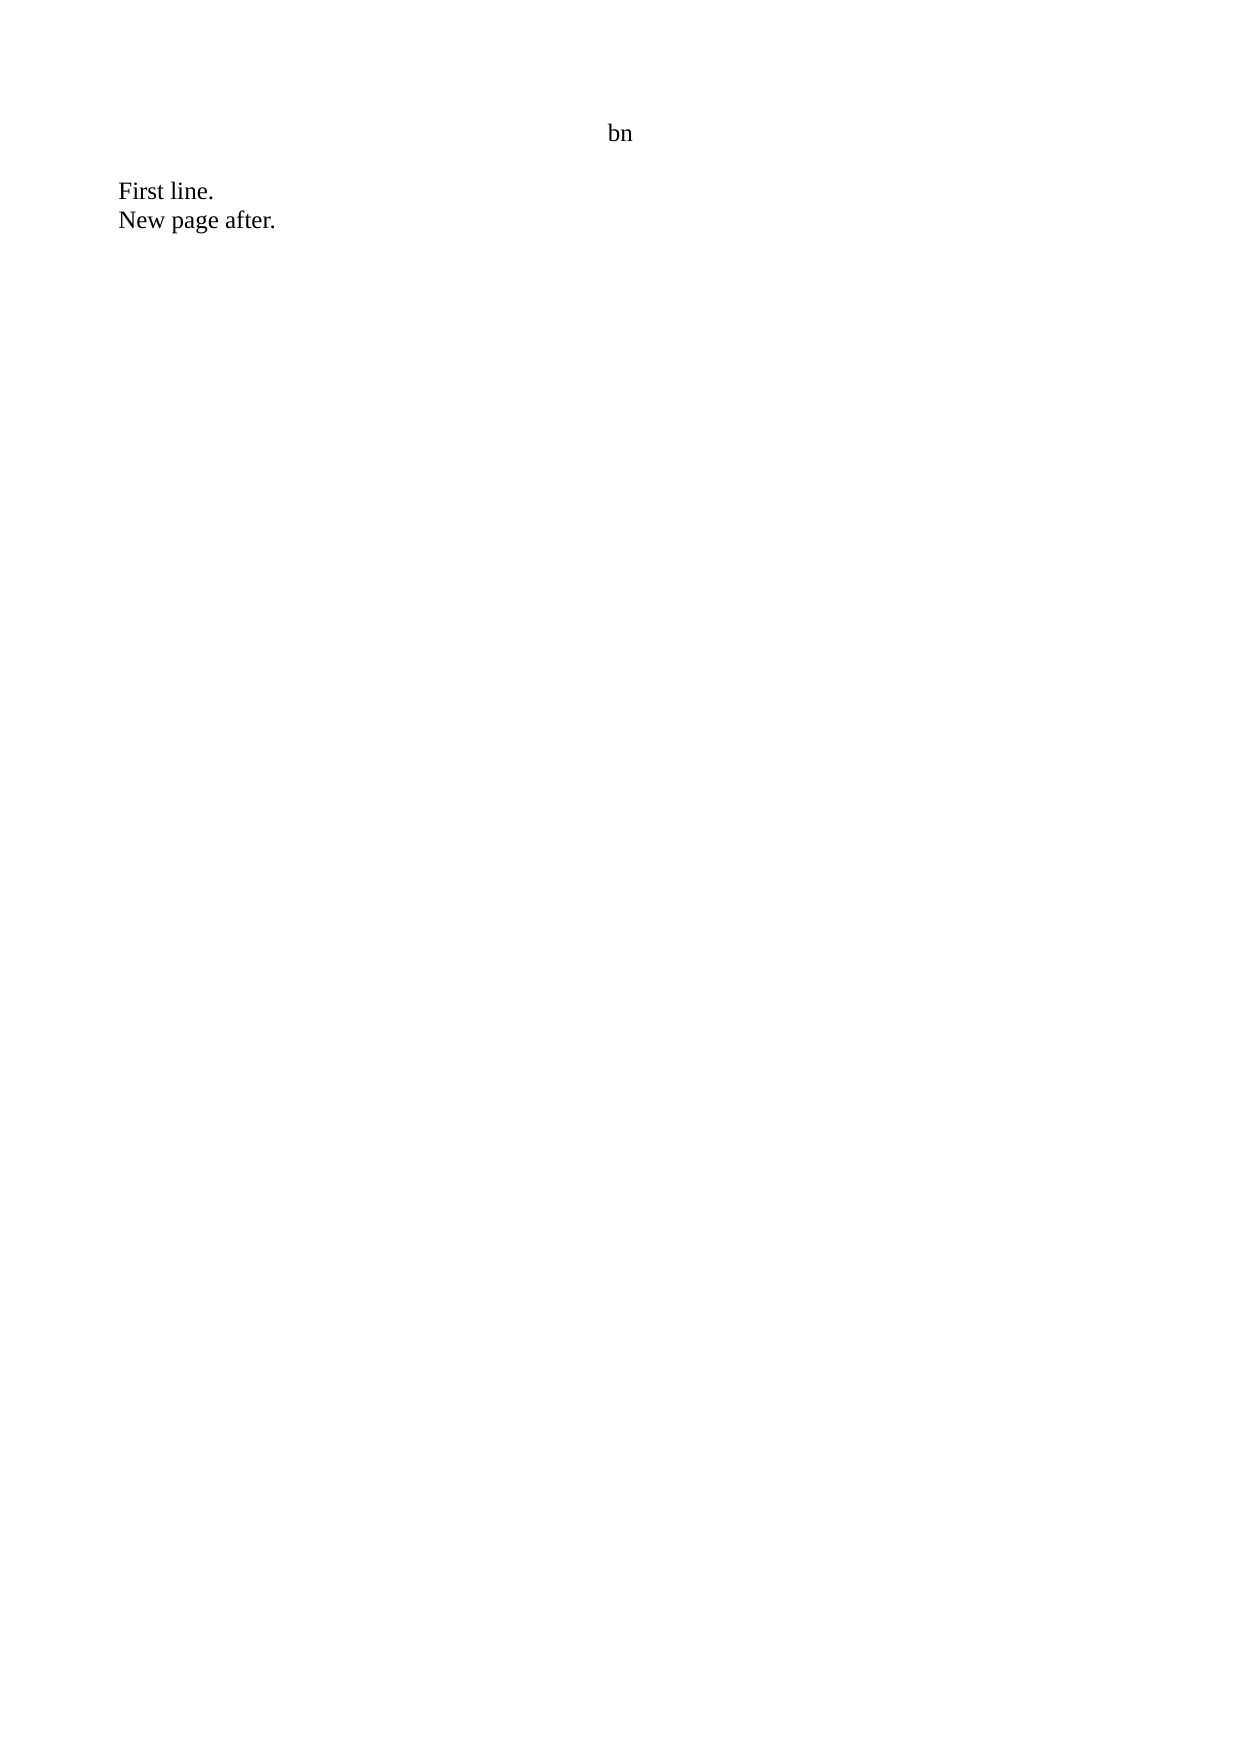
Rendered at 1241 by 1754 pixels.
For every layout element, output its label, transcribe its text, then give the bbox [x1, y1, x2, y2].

text First line. [118, 176, 1122, 205]
text New page after. [118, 205, 1122, 234]
